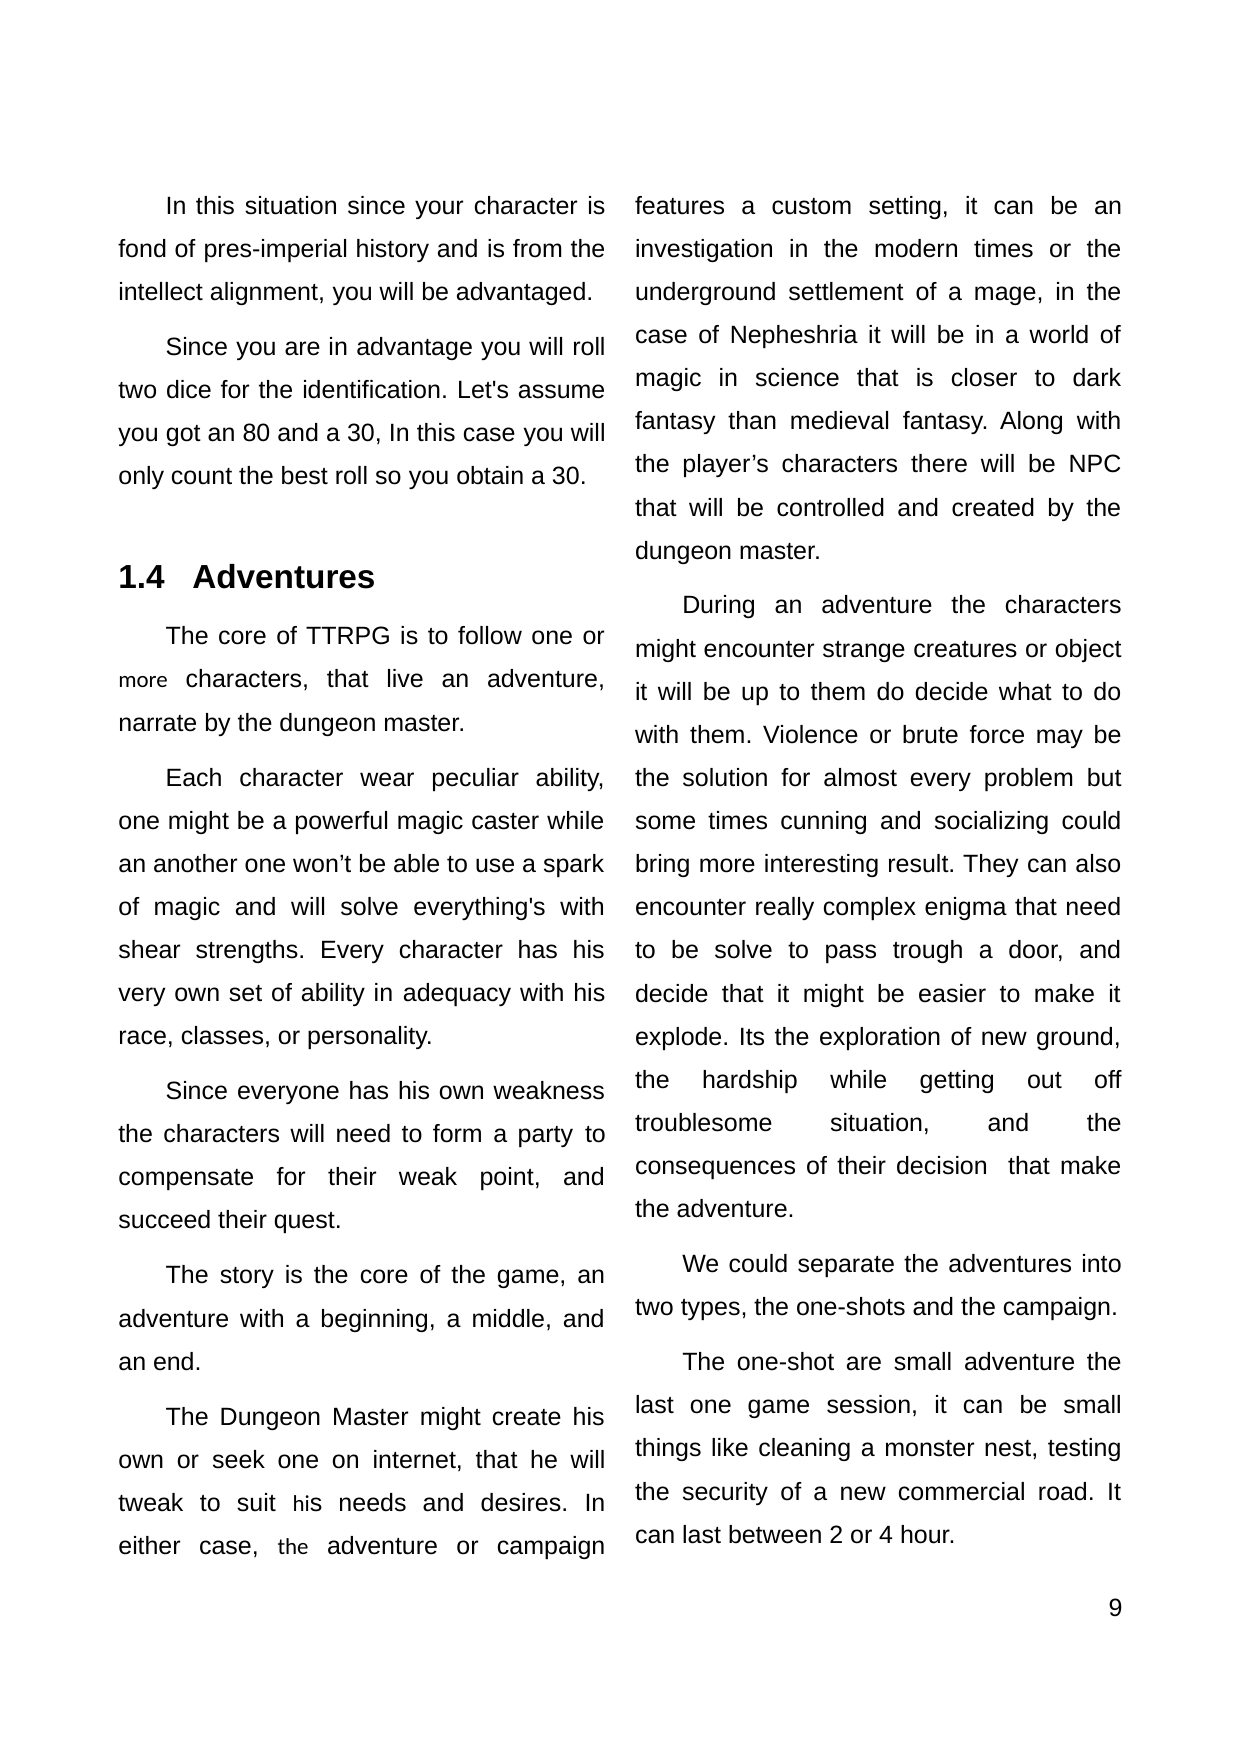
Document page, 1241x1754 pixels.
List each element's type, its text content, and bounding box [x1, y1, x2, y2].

text Each character wear peculiar ability, one might be a powerful magic caster while an another one won’t be able to use a spark of magic and will solve everything's with shear strengths. Every character has his very own set of ability in adequacy with his race, classes, or personality. [118, 762, 605, 1050]
text The story is the core of the game, an adventure with a beginning, a middle, and an end. [118, 1260, 605, 1375]
text features a custom setting, it can be an investigation in the modern times or the underground settlement of a mage, in the case of Nepheshria it will be in a world of magic in science that is closer to dark fantasy than medieval fantasy. Along with the player’s characters there will be NPC that will be controlled and created by the dungeon master. [635, 191, 1122, 564]
text Since you are in advantage you will roll two dice for the identification. Let's assume you got an 80 and a 30, In this case you will only count the best roll so you obtain a 30. [118, 332, 605, 490]
subtitle Adventures [118, 557, 605, 596]
text The Dungeon Master might create his own or seek one on internet, that he will tweak to suit his needs and desires. In either case, the adventure or campaign [118, 1402, 605, 1561]
text We could separate the adventures into two types, the one-shots and the campaign. [635, 1249, 1122, 1321]
text Since everyone has his own weakness the characters will need to form a party to compensate for their weak point, and succeed their quest. [118, 1076, 605, 1234]
text The one-shot are small adventure the last one game session, it can be small things like cleaning a monster nest, testing the security of a new commercial road. It can last between 2 or 4 hour. [635, 1347, 1122, 1548]
text The core of TTRPG is to follow one or more characters, that live an adventure, narrate by the dungeon master. [118, 621, 605, 736]
text During an adventure the characters might encounter strange creatures or object it will be up to them do decide what to do with them. Violence or brute force may be the solution for almost every problem but some times cunning and socializing could bring more interesting result. They can also encounter really complex enigma that need to be solve to pass trough a door, and decide that it might be easier to make it explode. Its the exploration of new ground, the hardship while getting out off troublesome situation, and the consequences of their decision that make the adventure. [635, 591, 1122, 1223]
text In this situation since your character is fond of pres-imperial history and is from the intellect alignment, you will be advantaged. [118, 191, 605, 306]
